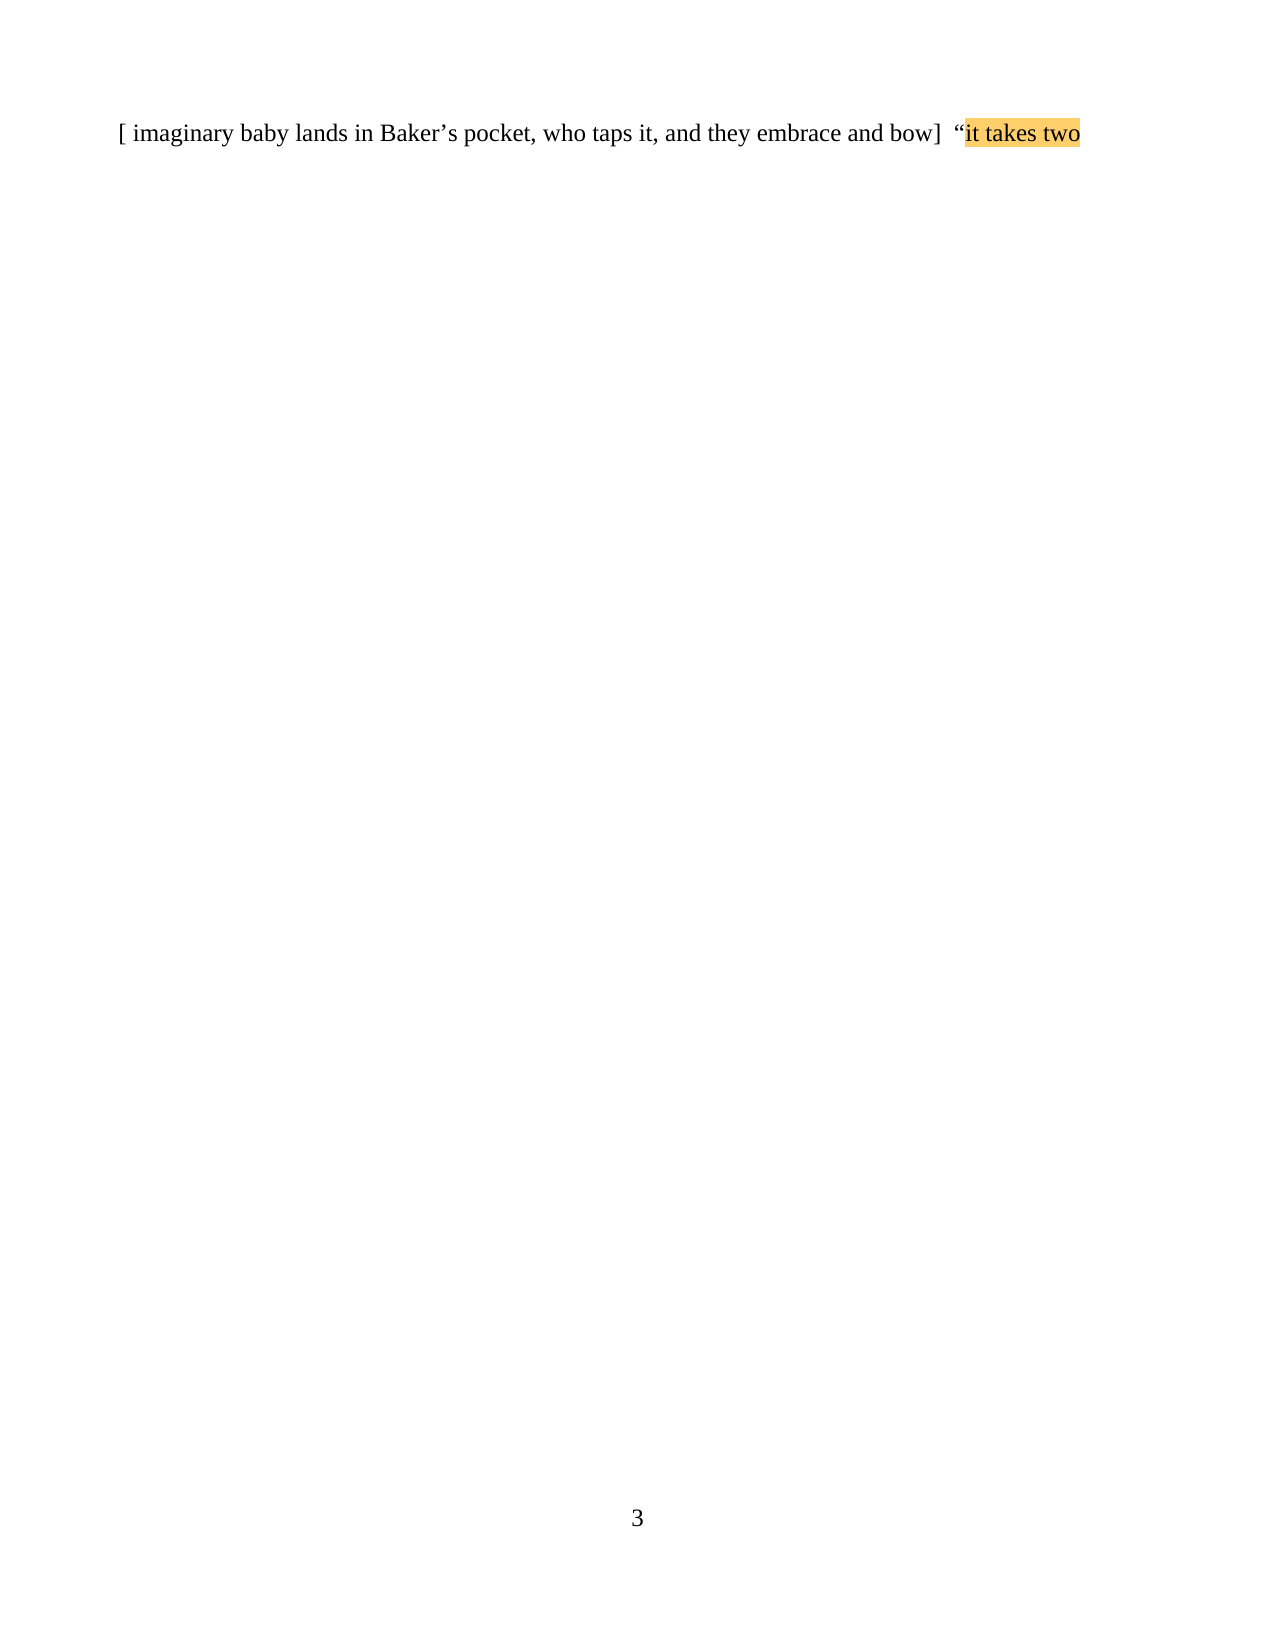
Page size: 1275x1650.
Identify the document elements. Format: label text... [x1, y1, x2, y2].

text [ imaginary baby lands in Baker’s pocket, who taps it, and they embrace and bow] “it takes two [118, 118, 1157, 147]
